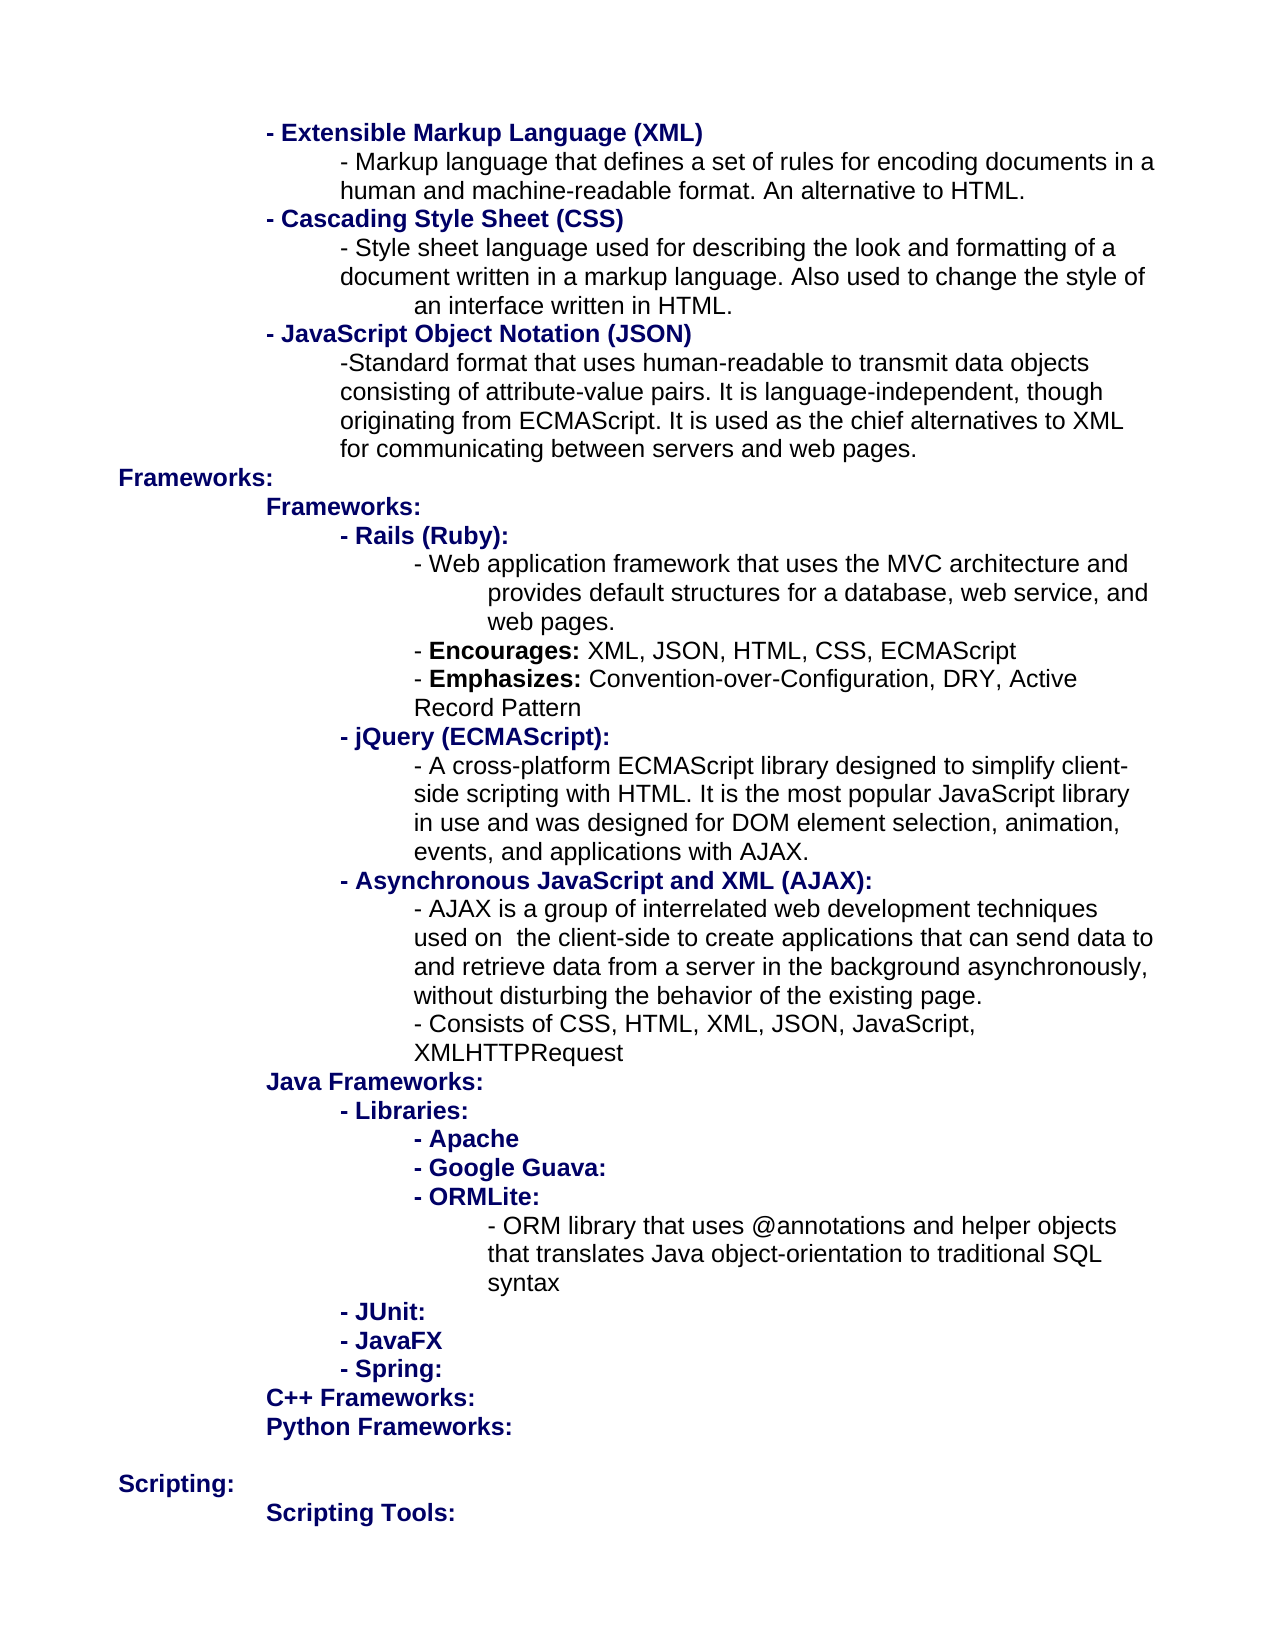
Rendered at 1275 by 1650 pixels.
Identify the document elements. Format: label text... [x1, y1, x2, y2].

text - AJAX is a group of interrelated web development techniques used on the client-side to create applications that can send data to and retrieve data from a server in the background asynchronously, without disturbing the behavior of the existing page. [118, 894, 1157, 1009]
text - Encourages: XML, JSON, HTML, CSS, ECMAScript [118, 636, 1157, 664]
text - Markup language that defines a set of rules for encoding documents in a human and machine-readable format. An alternative to HTML. [118, 147, 1157, 204]
text - Extensible Markup Language (XML) [118, 118, 1157, 147]
text - JUnit: [118, 1297, 1157, 1326]
text - Web application framework that uses the MVC architecture and provides default structures for a database, web service, and web pages. [118, 549, 1157, 636]
text C++ Frameworks: [118, 1383, 1157, 1412]
text - Google Guava: [118, 1153, 1157, 1182]
text - JavaScript Object Notation (JSON) [118, 319, 1157, 348]
text - Libraries: [118, 1096, 1157, 1124]
text Scripting Tools: [118, 1498, 1157, 1527]
text Scripting: [118, 1469, 1157, 1498]
text Java Frameworks: [118, 1067, 1157, 1096]
text Frameworks: [118, 463, 1157, 492]
text -Standard format that uses human-readable to transmit data objects consisting of attribute-value pairs. It is language-independent, though originating from ECMAScript. It is used as the chief alternatives to XML for communicating between servers and web pages. [118, 348, 1157, 463]
text - Cascading Style Sheet (CSS) [118, 204, 1157, 233]
text - ORMLite: [118, 1182, 1157, 1211]
text - A cross-platform ECMAScript library designed to simplify client- side scripting with HTML. It is the most popular JavaScript library in use and was designed for DOM element selection, animation, events, and applications with AJAX. [118, 751, 1157, 866]
text Python Frameworks: [118, 1412, 1157, 1441]
text Frameworks: [118, 492, 1157, 521]
text - jQuery (ECMAScript): [118, 722, 1157, 751]
text - Asynchronous JavaScript and XML (AJAX): [118, 866, 1157, 894]
text - Rails (Ruby): [118, 521, 1157, 549]
text - Spring: [118, 1354, 1157, 1383]
text - Apache [118, 1124, 1157, 1153]
text - Style sheet language used for describing the look and formatting of a document written in a markup language. Also used to change the style of an interface written in HTML. [118, 233, 1157, 319]
text - JavaFX [118, 1326, 1157, 1354]
text - ORM library that uses @annotations and helper objects that translates Java object-orientation to traditional SQL syntax [118, 1211, 1157, 1297]
text - Emphasizes: Convention-over-Configuration, DRY, Active Record Pattern [118, 664, 1157, 722]
text - Consists of CSS, HTML, XML, JSON, JavaScript, XMLHTTPRequest [118, 1009, 1157, 1067]
